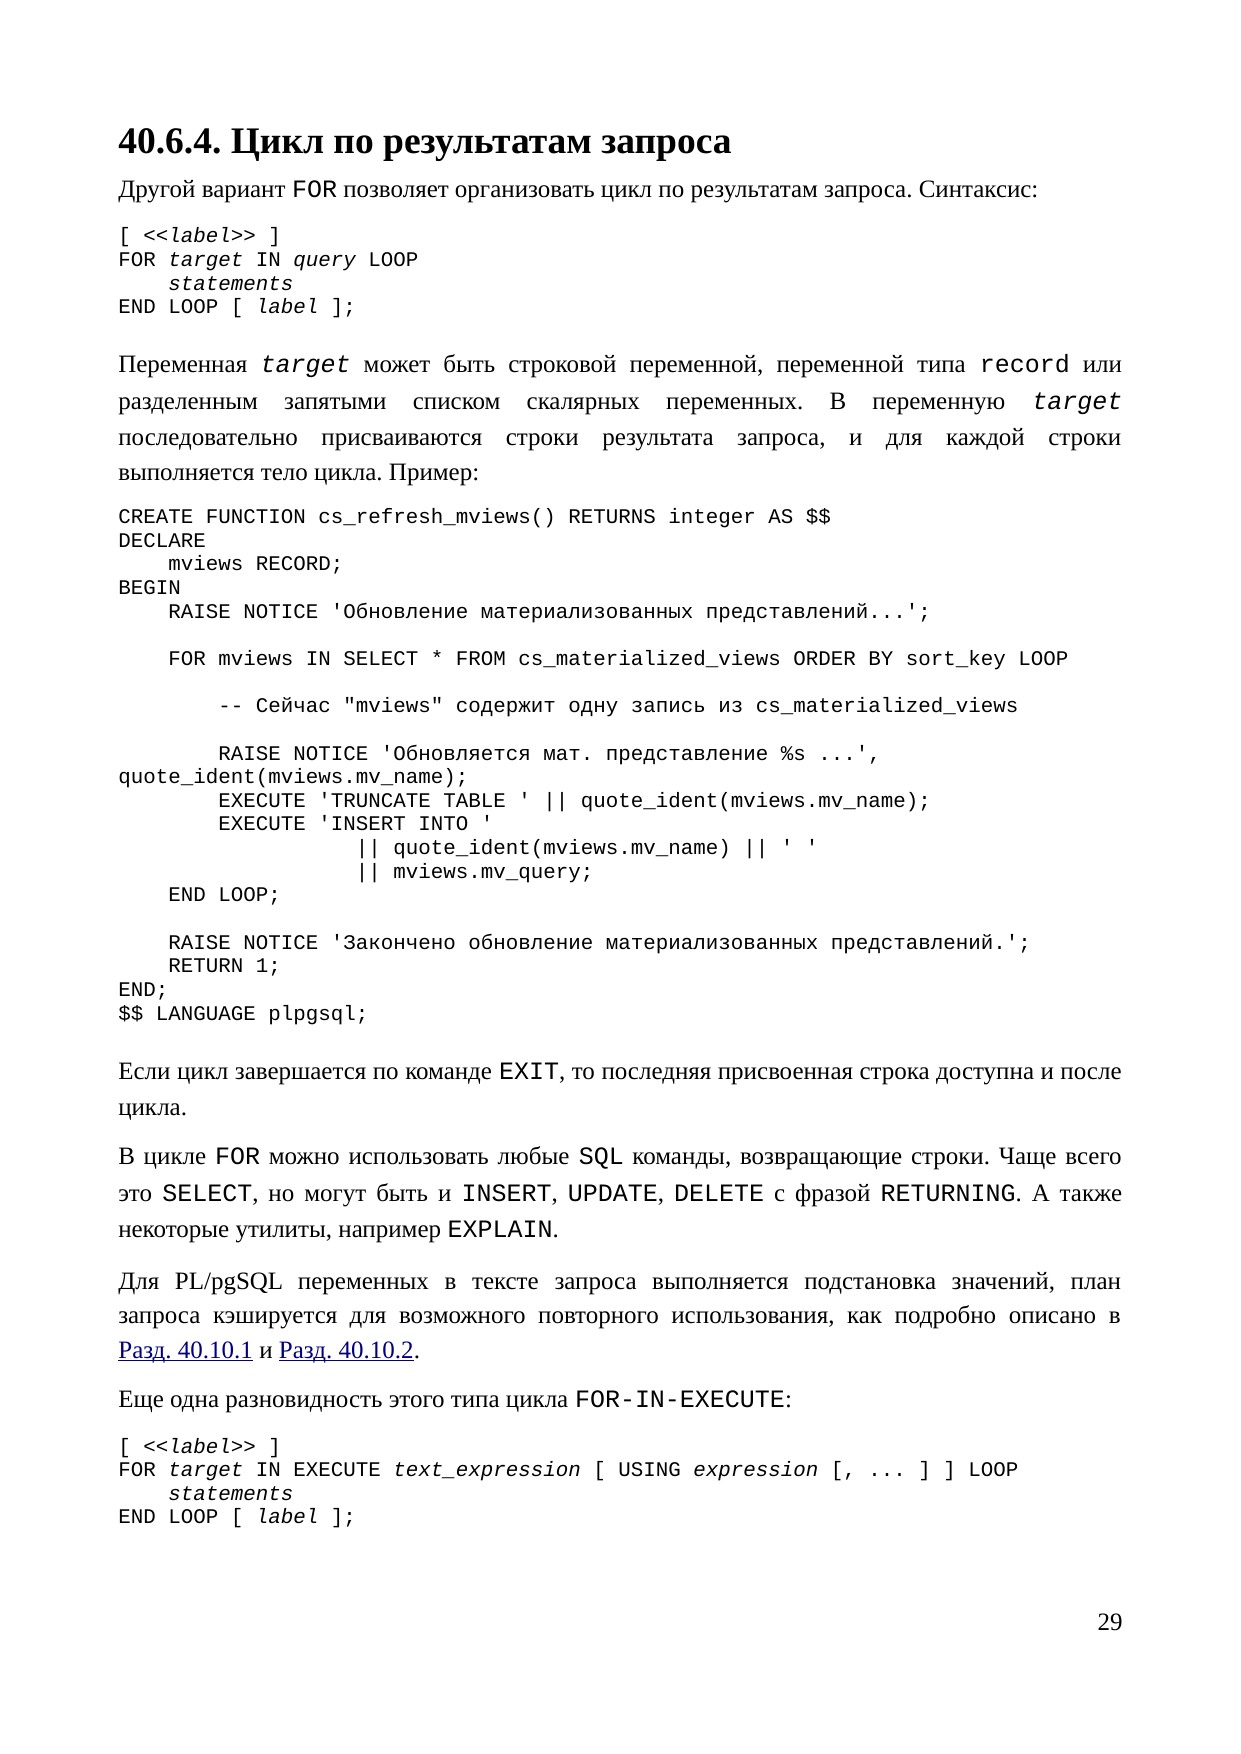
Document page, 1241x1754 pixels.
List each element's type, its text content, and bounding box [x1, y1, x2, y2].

text [ <<label>> ] [118, 225, 1122, 249]
text В цикле FOR можно использовать любые SQL команды, возвращающие строки. Чаще всего это SELECT, но могут быть и INSERT, UPDATE, DELETE с фразой RETURNING. А также некоторые утилиты, например EXPLAIN. [118, 1141, 1122, 1245]
text FOR target IN EXECUTE text_expression [ USING expression [, ... ] ] LOOP [118, 1459, 1122, 1483]
text || mviews.mv_query; [118, 861, 1122, 884]
text [ <<label>> ] [118, 1436, 1122, 1459]
text EXECUTE 'INSERT INTO ' [118, 813, 1122, 837]
text FOR target IN query LOOP [118, 249, 1122, 273]
text RAISE NOTICE 'Обновление материализованных представлений...'; [118, 601, 1122, 624]
text Для PL/pgSQL переменных в тексте запроса выполняется подстановка значений, план запроса кэшируется для возможного повторного использования, как подробно описано в Разд. 40.10.1 и Разд. 40.10.2. [118, 1266, 1122, 1364]
text BEGIN [118, 577, 1122, 601]
text -- Сейчас "mviews" содержит одну запись из cs_materialized_views [118, 695, 1122, 719]
text EXECUTE 'TRUNCATE TABLE ' || quote_ident(mviews.mv_name); [118, 790, 1122, 813]
text RAISE NOTICE 'Обновляется мат. представление %s ...', quote_ident(mviews.mv_name); [118, 742, 1122, 790]
text FOR mviews IN SELECT * FROM cs_materialized_views ORDER BY sort_key LOOP [118, 648, 1122, 672]
text END; [118, 979, 1122, 1003]
subtitle 40.6.4. Цикл по результатам запроса [118, 118, 1122, 161]
text || quote_ident(mviews.mv_name) || ' ' [118, 837, 1122, 861]
text END LOOP [ label ]; [118, 1507, 1122, 1530]
text DECLARE [118, 530, 1122, 553]
text Другой вариант FOR позволяет организовать цикл по результатам запроса. Синтаксис: [118, 174, 1122, 204]
text mviews RECORD; [118, 553, 1122, 577]
text RETURN 1; [118, 955, 1122, 979]
text statements [118, 273, 1122, 296]
text END LOOP; [118, 884, 1122, 908]
text Еще одна разновидность этого типа цикла FOR-IN-EXECUTE: [118, 1384, 1122, 1415]
text Переменная target может быть строковой переменной, переменной типа record или разделенным запятыми списком скалярных переменных. В переменную target последовательно присваиваются строки результата запроса, и для каждой строки выполняется тело цикла. Пример: [118, 349, 1122, 486]
text $$ LANGUAGE plpgsql; [118, 1003, 1122, 1026]
text Если цикл завершается по команде EXIT, то последняя присвоенная строка доступна и после цикла. [118, 1056, 1122, 1121]
text CREATE FUNCTION cs_refresh_mviews() RETURNS integer AS $$ [118, 506, 1122, 530]
text statements [118, 1483, 1122, 1507]
text END LOOP [ label ]; [118, 296, 1122, 320]
text RAISE NOTICE 'Закончено обновление материализованных представлений.'; [118, 932, 1122, 955]
